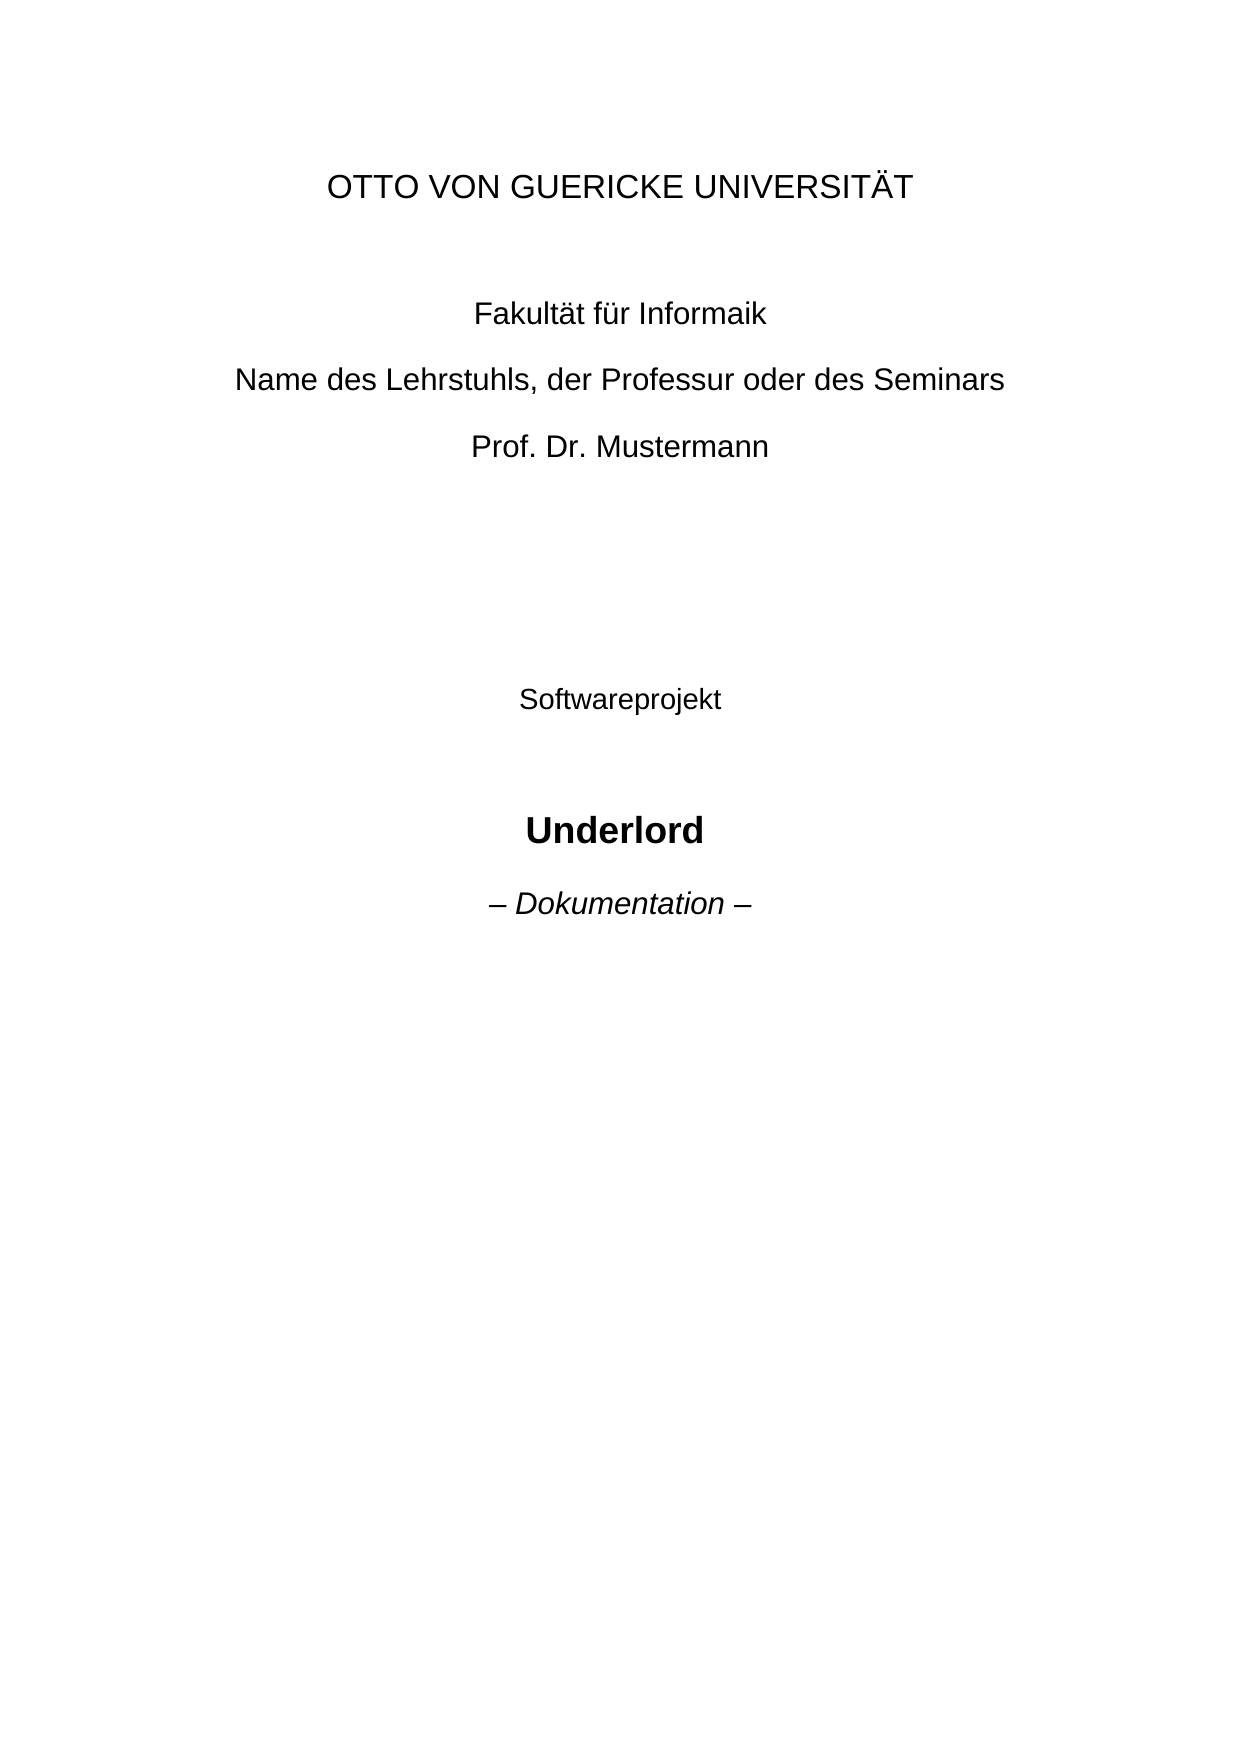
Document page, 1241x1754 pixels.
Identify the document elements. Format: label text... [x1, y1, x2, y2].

text Softwareprojekt [118, 682, 1122, 716]
text – Dokumentation – [118, 885, 1122, 921]
text Fakultät für Informaik [118, 295, 1122, 331]
text Name des Lehrstuhls, der Professur oder des Seminars [118, 361, 1122, 397]
text Prof. Dr. Mustermann [118, 428, 1122, 463]
text Underlord [118, 808, 1122, 851]
text Otto von guericke Universität [118, 167, 1122, 263]
